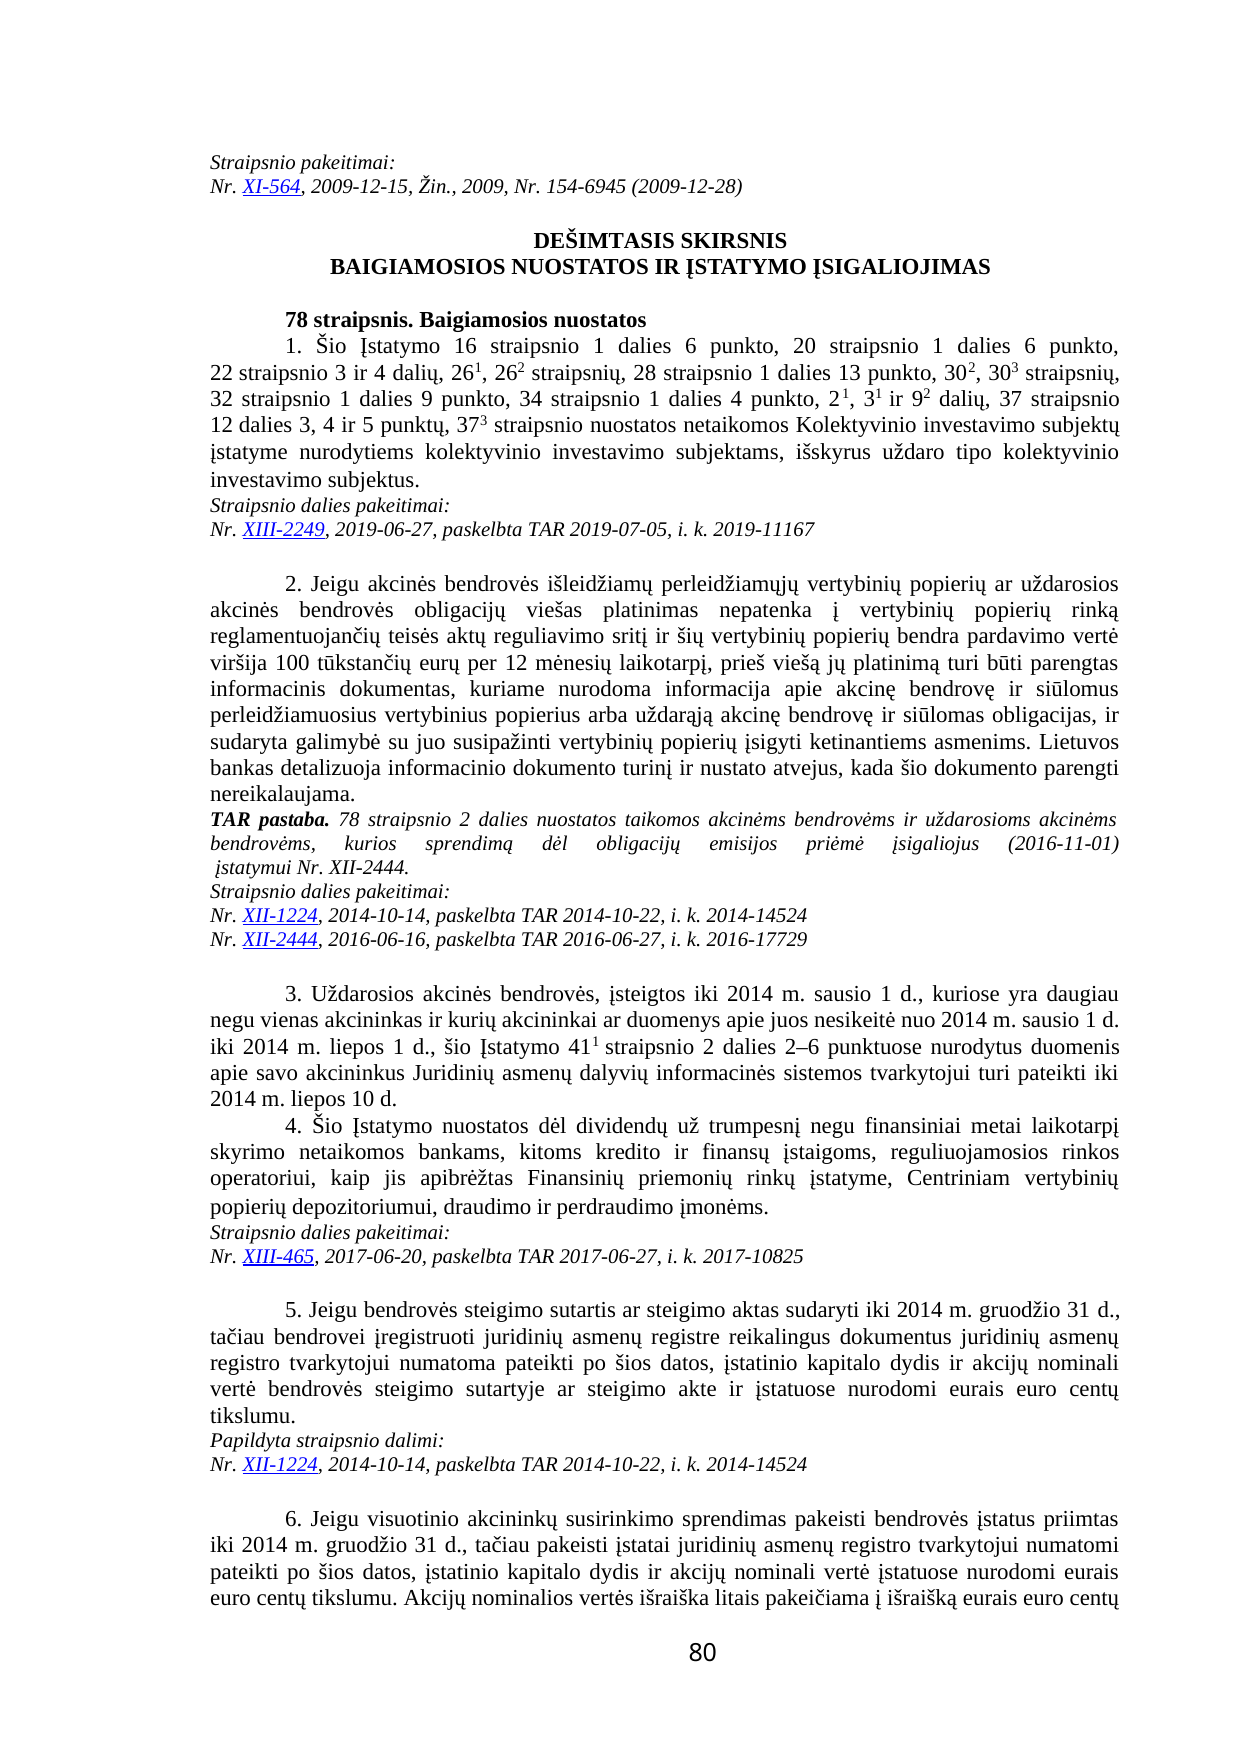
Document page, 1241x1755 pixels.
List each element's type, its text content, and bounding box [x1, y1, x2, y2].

text Straipsnio dalies pakeitimai: [210, 493, 1120, 517]
text Nr. XIII-465, 2017-06-20, paskelbta TAR 2017-06-27, i. k. 2017-10825 [210, 1244, 1120, 1268]
text 1. Šio Įstatymo 16 straipsnio 1 dalies 6 punkto, 20 straipsnio 1 dalies 6 punkto, 22 straipsnio 3 ir 4 dalių, 261, 262 straipsnių, 28 straipsnio 1 dalies 13 punkto, 302, 303 straipsnių, 32 straipsnio 1 dalies 9 punkto, 34 straipsnio 1 dalies 4 punkto, 21, 31 ir 92 dalių, 37 straipsnio 12 dalies 3, 4 ir 5 punktų, 373 straipsnio nuostatos netaikomos Kolektyvinio investavimo subjektų įstatyme nurodytiems kolektyvinio investavimo subjektams, išskyrus uždaro tipo kolektyvinio investavimo subjektus. [210, 332, 1120, 493]
text 5. Jeigu bendrovės steigimo sutartis ar steigimo aktas sudaryti iki 2014 m. gruodžio 31 d., tačiau bendrovei įregistruoti juridinių asmenų registre reikalingus dokumentus juridinių asmenų registro tvarkytojui numatoma pateikti po šios datos, įstatinio kapitalo dydis ir akcijų nominali vertė bendrovės steigimo sutartyje ar steigimo akte ir įstatuose nurodomi eurais euro centų tikslumu. [210, 1296, 1120, 1428]
text 78 straipsnis. Baigiamosios nuostatos [210, 306, 1126, 332]
text Nr. XI-564, 2009-12-15, Žin., 2009, Nr. 154-6945 (2009-12-28) [210, 174, 1120, 198]
text Straipsnio pakeitimai: [210, 150, 1111, 174]
text 4. Šio Įstatymo nuostatos dėl dividendų už trumpesnį negu finansiniai metai laikotarpį skyrimo netaikomos bankams, kitoms kredito ir finansų įstaigoms, reguliuojamosios rinkos operatoriui, kaip jis apibrėžtas Finansinių priemonių rinkų įstatyme, Centriniam vertybinių popierių depozitoriumui, draudimo ir perdraudimo įmonėms. [210, 1112, 1120, 1219]
text Nr. XIII-2249, 2019-06-27, paskelbta TAR 2019-07-05, i. k. 2019-11167 [210, 517, 1120, 541]
text 6. Jeigu visuotinio akcininkų susirinkimo sprendimas pakeisti bendrovės įstatus priimtas iki 2014 m. gruodžio 31 d., tačiau pakeisti įstatai juridinių asmenų registro tvarkytojui numatomi pateikti po šios datos, įstatinio kapitalo dydis ir akcijų nominali vertė įstatuose nurodomi eurais euro centų tikslumu. Akcijų nominalios vertės išraiška litais pakeičiama į išraišką eurais euro centų [210, 1505, 1120, 1611]
text Straipsnio dalies pakeitimai: [210, 1219, 1120, 1244]
text Nr. XII-2444, 2016-06-16, paskelbta TAR 2016-06-27, i. k. 2016-17729 [210, 927, 1120, 951]
text Straipsnio dalies pakeitimai: [210, 879, 1120, 903]
subtitle DEŠIMTASIS skirsnis [210, 227, 1111, 253]
text 2. Jeigu akcinės bendrovės išleidžiamų perleidžiamųjų vertybinių popierių ar uždarosios akcinės bendrovės obligacijų viešas platinimas nepatenka į vertybinių popierių rinką reglamentuojančių teisės aktų reguliavimo sritį ir šių vertybinių popierių bendra pardavimo vertė viršija 100 tūkstančių eurų per 12 mėnesių laikotarpį, prieš viešą jų platinimą turi būti parengtas informacinis dokumentas, kuriame nurodoma informacija apie akcinę bendrovę ir siūlomus perleidžiamuosius vertybinius popierius arba uždarąją akcinę bendrovę ir siūlomas obligacijas, ir sudaryta galimybė su juo susipažinti vertybinių popierių įsigyti ketinantiems asmenims. Lietuvos bankas detalizuoja informacinio dokumento turinį ir nustato atvejus, kada šio dokumento parengti nereikalaujama. [210, 570, 1120, 807]
text TAR pastaba. 78 straipsnio 2 dalies nuostatos taikomos akcinėms bendrovėms ir uždarosioms akcinėms bendrovėms, kurios sprendimą dėl obligacijų emisijos priėmė įsigaliojus (2016-11-01) įstatymui Nr. XII-2444. [210, 807, 1120, 879]
text Papildyta straipsnio dalimi: [210, 1428, 1120, 1452]
text Nr. XII-1224, 2014-10-14, paskelbta TAR 2014-10-22, i. k. 2014-14524 [210, 1452, 1120, 1476]
text 3. Uždarosios akcinės bendrovės, įsteigtos iki 2014 m. sausio 1 d., kuriose yra daugiau negu vienas akcininkas ir kurių akcininkai ar duomenys apie juos nesikeitė nuo 2014 m. sausio 1 d. iki 2014 m. liepos 1 d., šio Įstatymo 411 straipsnio 2 dalies 2–6 punktuose nurodytus duomenis apie savo akcininkus Juridinių asmenų dalyvių informacinės sistemos tvarkytojui turi pateikti iki 2014 m. liepos 10 d. [210, 980, 1120, 1112]
text BAIGIAMOSIOS NUOSTATOS ir įstatymo įsigaliojimas [210, 253, 1111, 279]
text Nr. XII-1224, 2014-10-14, paskelbta TAR 2014-10-22, i. k. 2014-14524 [210, 903, 1120, 927]
